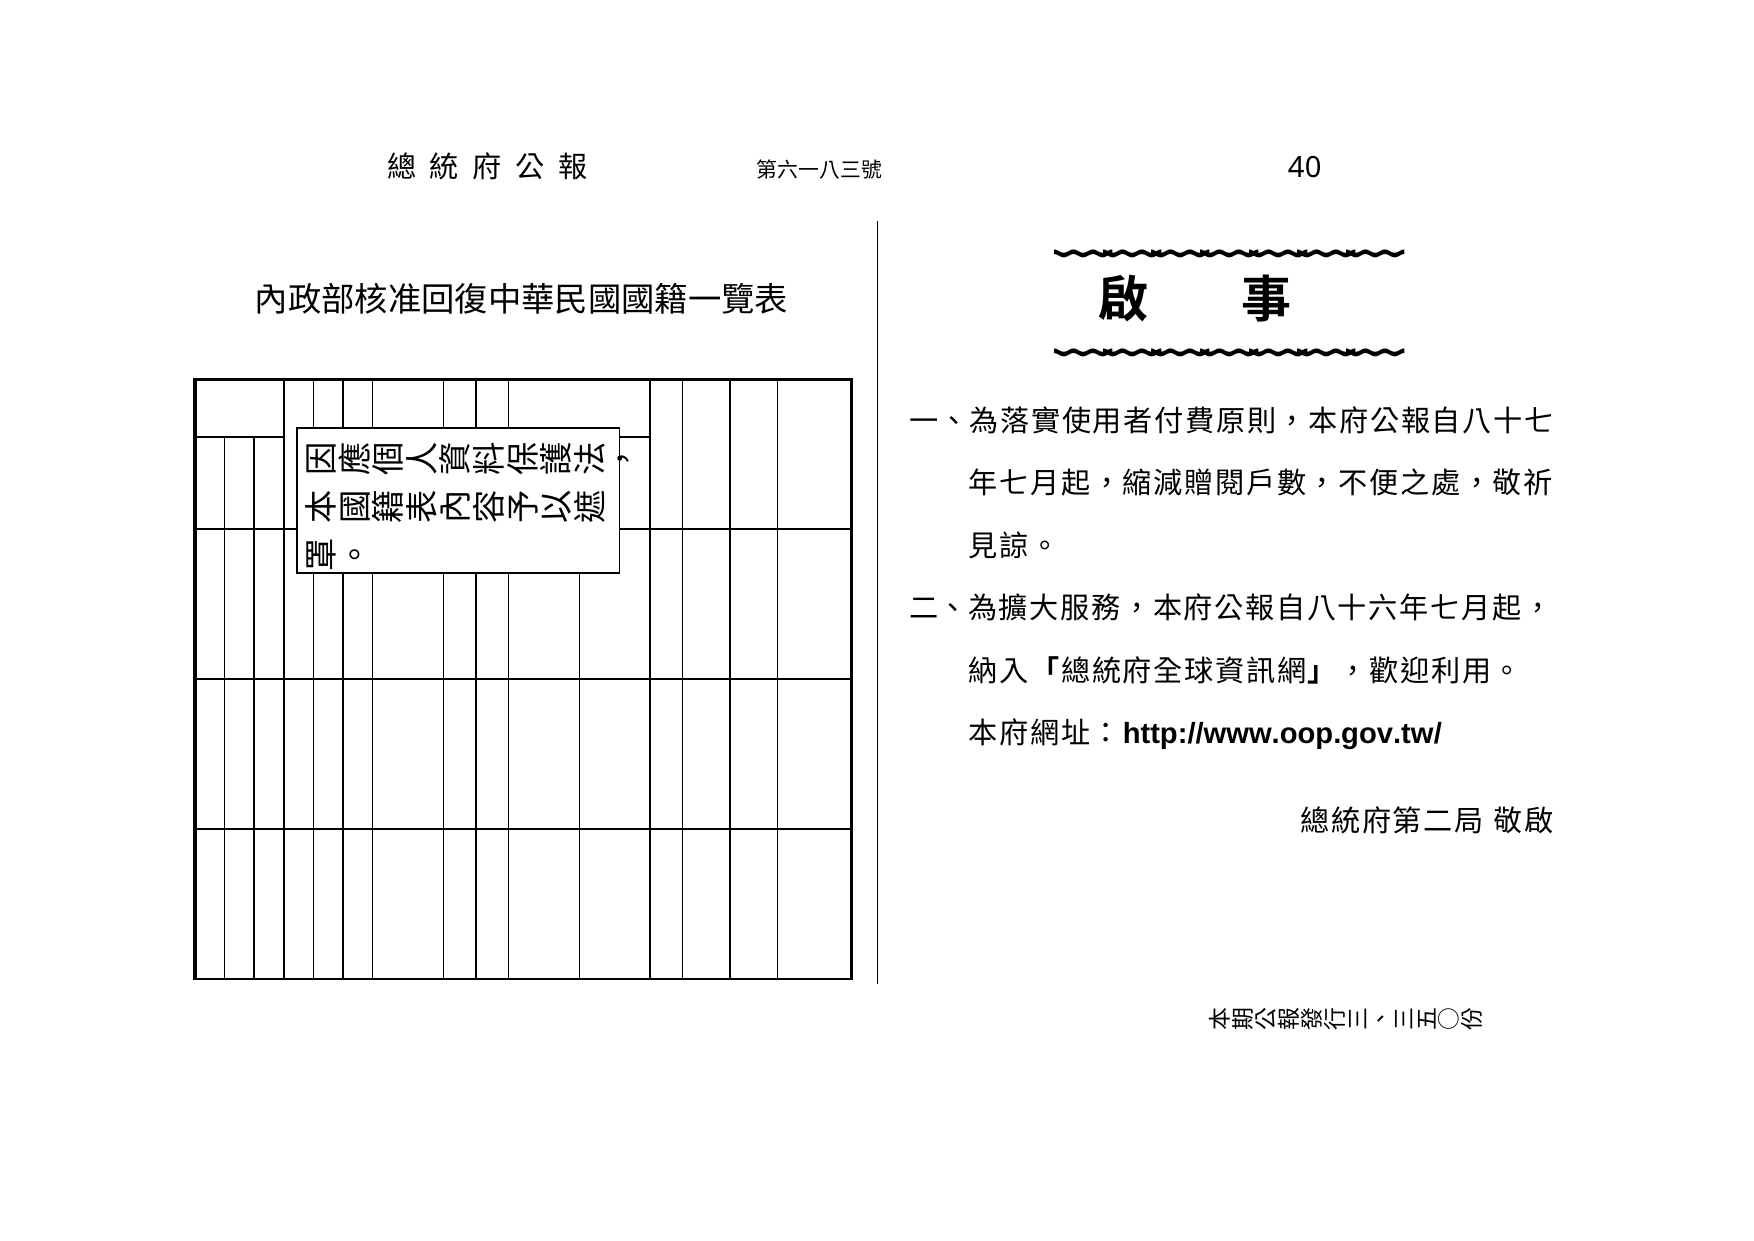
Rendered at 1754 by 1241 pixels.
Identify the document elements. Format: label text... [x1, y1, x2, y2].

table_cell [197, 680, 224, 828]
table_cell [580, 830, 603, 978]
table_cell [396, 680, 420, 828]
table_cell [706, 530, 729, 678]
table_cell [373, 574, 396, 678]
table_cell [444, 830, 475, 978]
table_cell [477, 574, 508, 678]
table_cell [396, 830, 420, 978]
table_cell [420, 830, 443, 978]
table_cell [627, 830, 649, 978]
table_header [285, 381, 313, 528]
table_cell [197, 830, 224, 978]
table_header [651, 381, 682, 528]
table_cell 一、為落實使用者付費原則，本府公報自八十七年七月起，縮減贈閱戶數，不便之處，敬祈 見諒。 二、為擴大服務，本府公報自八十六年七月起，納入「總統府全球資訊網」，歡迎利用。 本府網址：http://www.oop.gov.tw/ 總統府第二局 敬啟 [907, 381, 1556, 844]
table_cell [477, 680, 508, 828]
table_cell [556, 830, 579, 978]
table_cell [285, 530, 313, 678]
table_cell [603, 530, 627, 678]
table_cell [225, 830, 253, 978]
table_cell [731, 830, 754, 978]
table_cell [509, 830, 532, 978]
table_cell [197, 530, 224, 678]
table_cell [651, 680, 682, 828]
table_cell [731, 680, 754, 828]
table_cell [754, 830, 777, 978]
table_cell [556, 574, 579, 678]
table_cell [683, 530, 706, 678]
table_header [509, 381, 649, 436]
table_cell [344, 830, 372, 978]
table_cell [813, 530, 830, 678]
table_cell [477, 830, 508, 978]
table_cell [255, 680, 283, 828]
table_cell [225, 680, 253, 828]
table_cell [778, 680, 795, 828]
table_cell [197, 438, 224, 528]
table_cell [683, 680, 706, 828]
table_cell [580, 680, 603, 828]
table_cell [580, 574, 603, 678]
table_cell [603, 830, 627, 978]
table_cell [314, 574, 342, 678]
table_header [197, 381, 283, 436]
table_cell [651, 830, 682, 978]
table_cell [255, 530, 283, 678]
table_cell [830, 680, 850, 828]
table_cell 啟事 [1051, 259, 1564, 331]
table_cell [754, 530, 777, 678]
table_cell [683, 830, 706, 978]
table_cell [830, 530, 850, 678]
table_cell [255, 830, 283, 978]
table_header [904, 222, 1051, 259]
table_cell [532, 680, 556, 828]
table_cell [627, 530, 649, 678]
table_cell [825, 830, 850, 978]
table_cell [444, 680, 475, 828]
table_cell [373, 680, 396, 828]
text 內政部核准回復中華民國國籍一覽表 [195, 222, 847, 334]
table_cell [706, 830, 729, 978]
table_cell [314, 830, 342, 978]
table_header [778, 381, 850, 528]
table_cell [1556, 381, 1564, 844]
table_header [683, 381, 729, 528]
table_cell [285, 830, 313, 978]
table_cell [509, 574, 532, 678]
table_cell [795, 680, 813, 828]
table_cell [627, 680, 649, 828]
table_cell [813, 680, 830, 828]
table_cell [420, 574, 443, 678]
table_cell [603, 680, 627, 828]
table_cell [904, 259, 1051, 331]
table_cell [754, 680, 777, 828]
table_cell [532, 830, 556, 978]
table_header ﹏﹏﹏﹏﹏﹏﹏ [1051, 222, 1564, 259]
table_cell [314, 680, 342, 828]
table_cell [778, 830, 801, 978]
table_cell [420, 680, 443, 828]
table_cell [344, 574, 372, 678]
table_cell ﹏﹏﹏﹏﹏﹏﹏ [1051, 331, 1564, 381]
table_cell [285, 680, 313, 828]
table_cell [225, 438, 253, 528]
table_cell [532, 574, 556, 678]
table_cell [904, 331, 1051, 381]
table_header [344, 381, 372, 427]
table_cell [651, 530, 682, 678]
table_cell [731, 530, 754, 678]
table_header [444, 381, 475, 427]
table_cell [255, 438, 283, 528]
table_cell [344, 680, 372, 828]
table_cell [801, 830, 824, 978]
table_header [314, 381, 342, 427]
table_cell [444, 574, 475, 678]
table_header [477, 381, 508, 427]
table_cell [373, 830, 396, 978]
table_cell [620, 438, 649, 528]
table_cell [778, 530, 795, 678]
table_header [731, 381, 777, 528]
table_cell [706, 680, 729, 828]
table_cell [225, 530, 253, 678]
table_cell [396, 574, 420, 678]
table_cell [509, 680, 532, 828]
table_cell [556, 680, 579, 828]
table_header [373, 381, 443, 427]
table_cell [795, 530, 813, 678]
